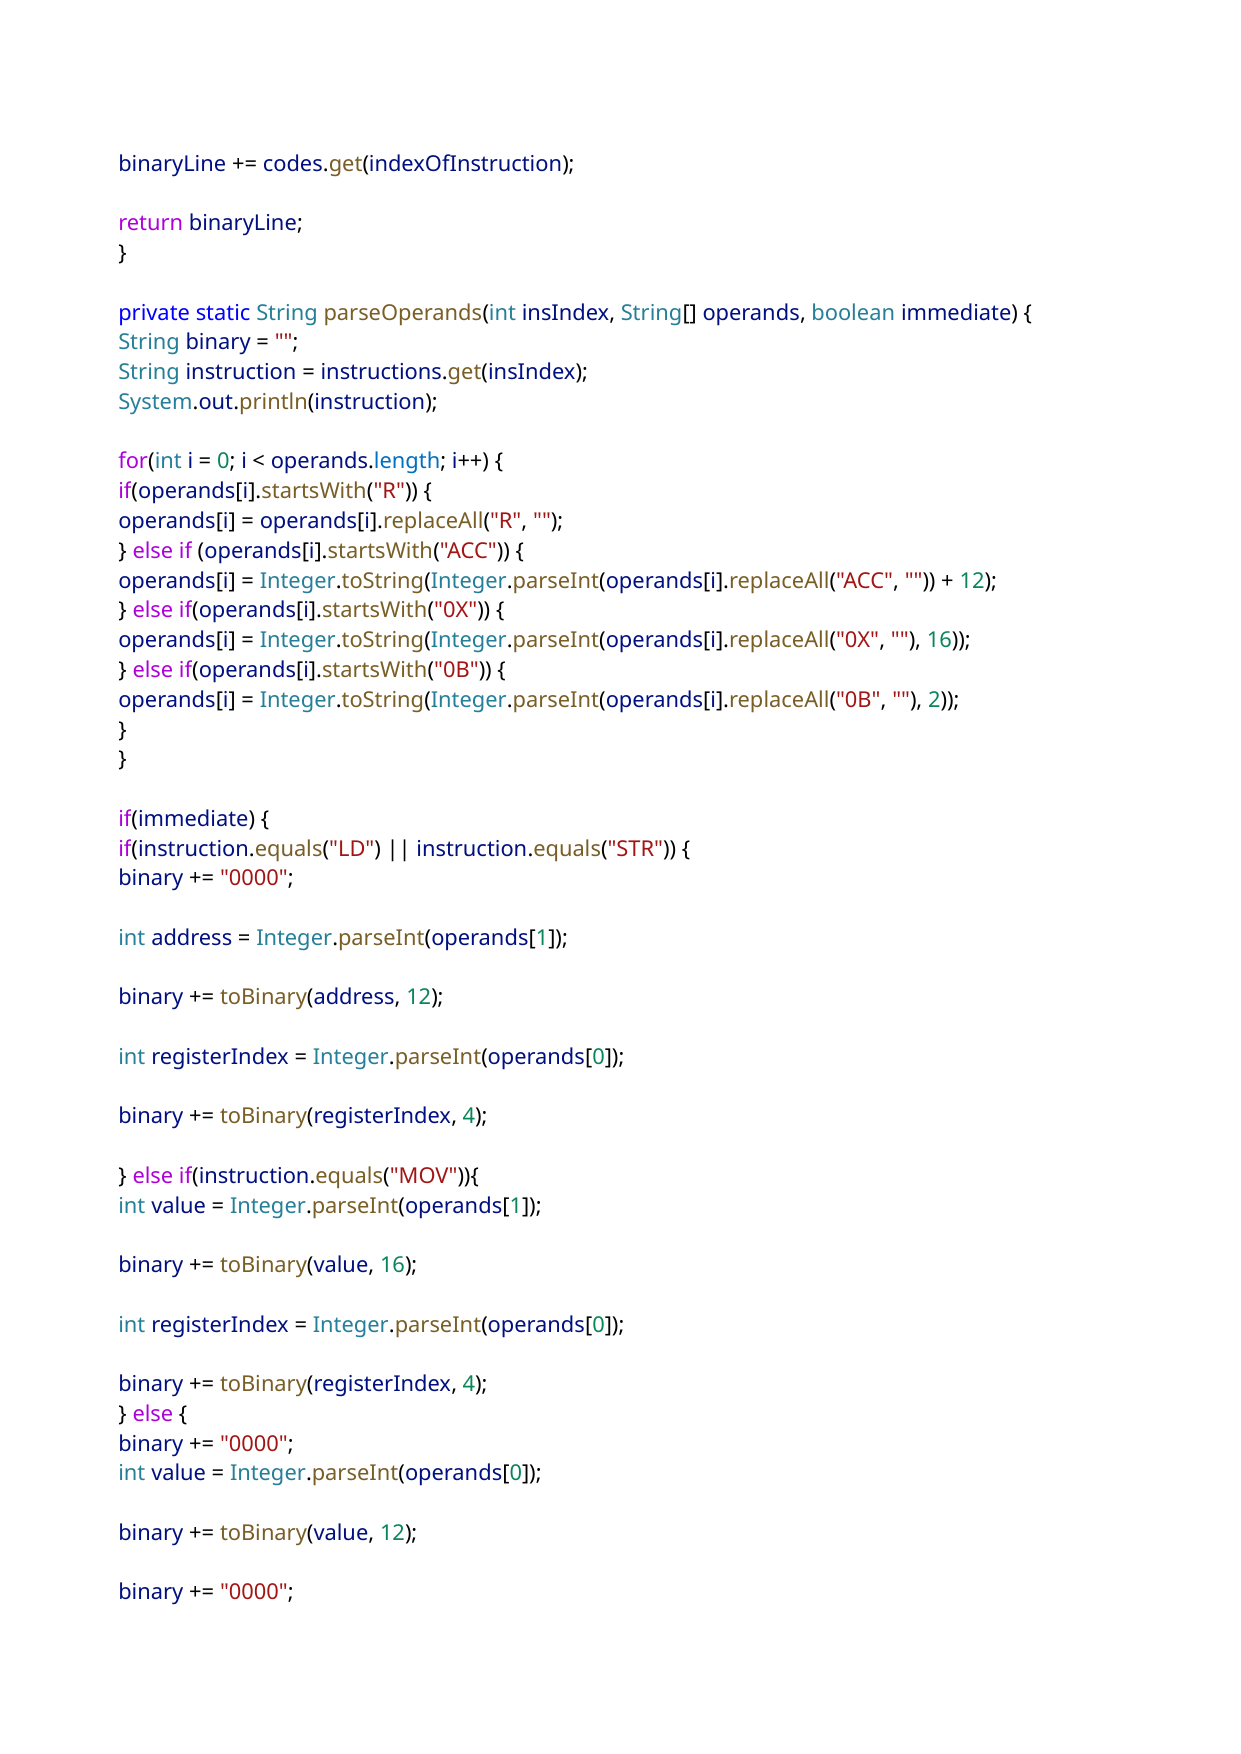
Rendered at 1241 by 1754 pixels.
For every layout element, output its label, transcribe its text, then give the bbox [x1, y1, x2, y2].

text binary += toBinary(value, 16); [118, 1249, 1122, 1279]
text operands[i] = Integer.toString(Integer.parseInt(operands[i].replaceAll("0X", ""), 16)); [118, 624, 1122, 654]
text binary += toBinary(address, 12); [118, 981, 1122, 1011]
text binary += toBinary(registerIndex, 4); [118, 1368, 1122, 1398]
text System.out.println(instruction); [118, 386, 1122, 416]
text if(instruction.equals("LD") || instruction.equals("STR")) { [118, 833, 1122, 862]
text binary += "0000"; [118, 1576, 1122, 1606]
text operands[i] = operands[i].replaceAll("R", ""); [118, 505, 1122, 535]
text binary += toBinary(registerIndex, 4); [118, 1100, 1122, 1130]
text binary += "0000"; [118, 862, 1122, 892]
text binary += "0000"; [118, 1428, 1122, 1457]
text } else if(operands[i].startsWith("0B")) { [118, 654, 1122, 684]
text String binary = ""; [118, 326, 1122, 356]
text binaryLine += codes.get(indexOfInstruction); [118, 148, 1122, 178]
text } [118, 713, 1122, 743]
text } else if (operands[i].startsWith("ACC")) { [118, 535, 1122, 564]
text for(int i = 0; i < operands.length; i++) { [118, 445, 1122, 475]
text } else { [118, 1398, 1122, 1428]
text int registerIndex = Integer.parseInt(operands[0]); [118, 1308, 1122, 1338]
text } [118, 237, 1122, 267]
text int address = Integer.parseInt(operands[1]); [118, 922, 1122, 952]
text int registerIndex = Integer.parseInt(operands[0]); [118, 1041, 1122, 1071]
text } else if(operands[i].startsWith("0X")) { [118, 594, 1122, 624]
text binary += toBinary(value, 12); [118, 1517, 1122, 1547]
text if(operands[i].startsWith("R")) { [118, 475, 1122, 505]
text operands[i] = Integer.toString(Integer.parseInt(operands[i].replaceAll("0B", ""), 2)); [118, 684, 1122, 713]
text private static String parseOperands(int insIndex, String[] operands, boolean immediate) { [118, 297, 1122, 326]
text int value = Integer.parseInt(operands[0]); [118, 1457, 1122, 1487]
text return binaryLine; [118, 207, 1122, 237]
text if(immediate) { [118, 803, 1122, 833]
text } [118, 743, 1122, 773]
text int value = Integer.parseInt(operands[1]); [118, 1189, 1122, 1219]
text operands[i] = Integer.toString(Integer.parseInt(operands[i].replaceAll("ACC", "")) + 12); [118, 564, 1122, 594]
text } else if(instruction.equals("MOV")){ [118, 1160, 1122, 1189]
text String instruction = instructions.get(insIndex); [118, 356, 1122, 386]
